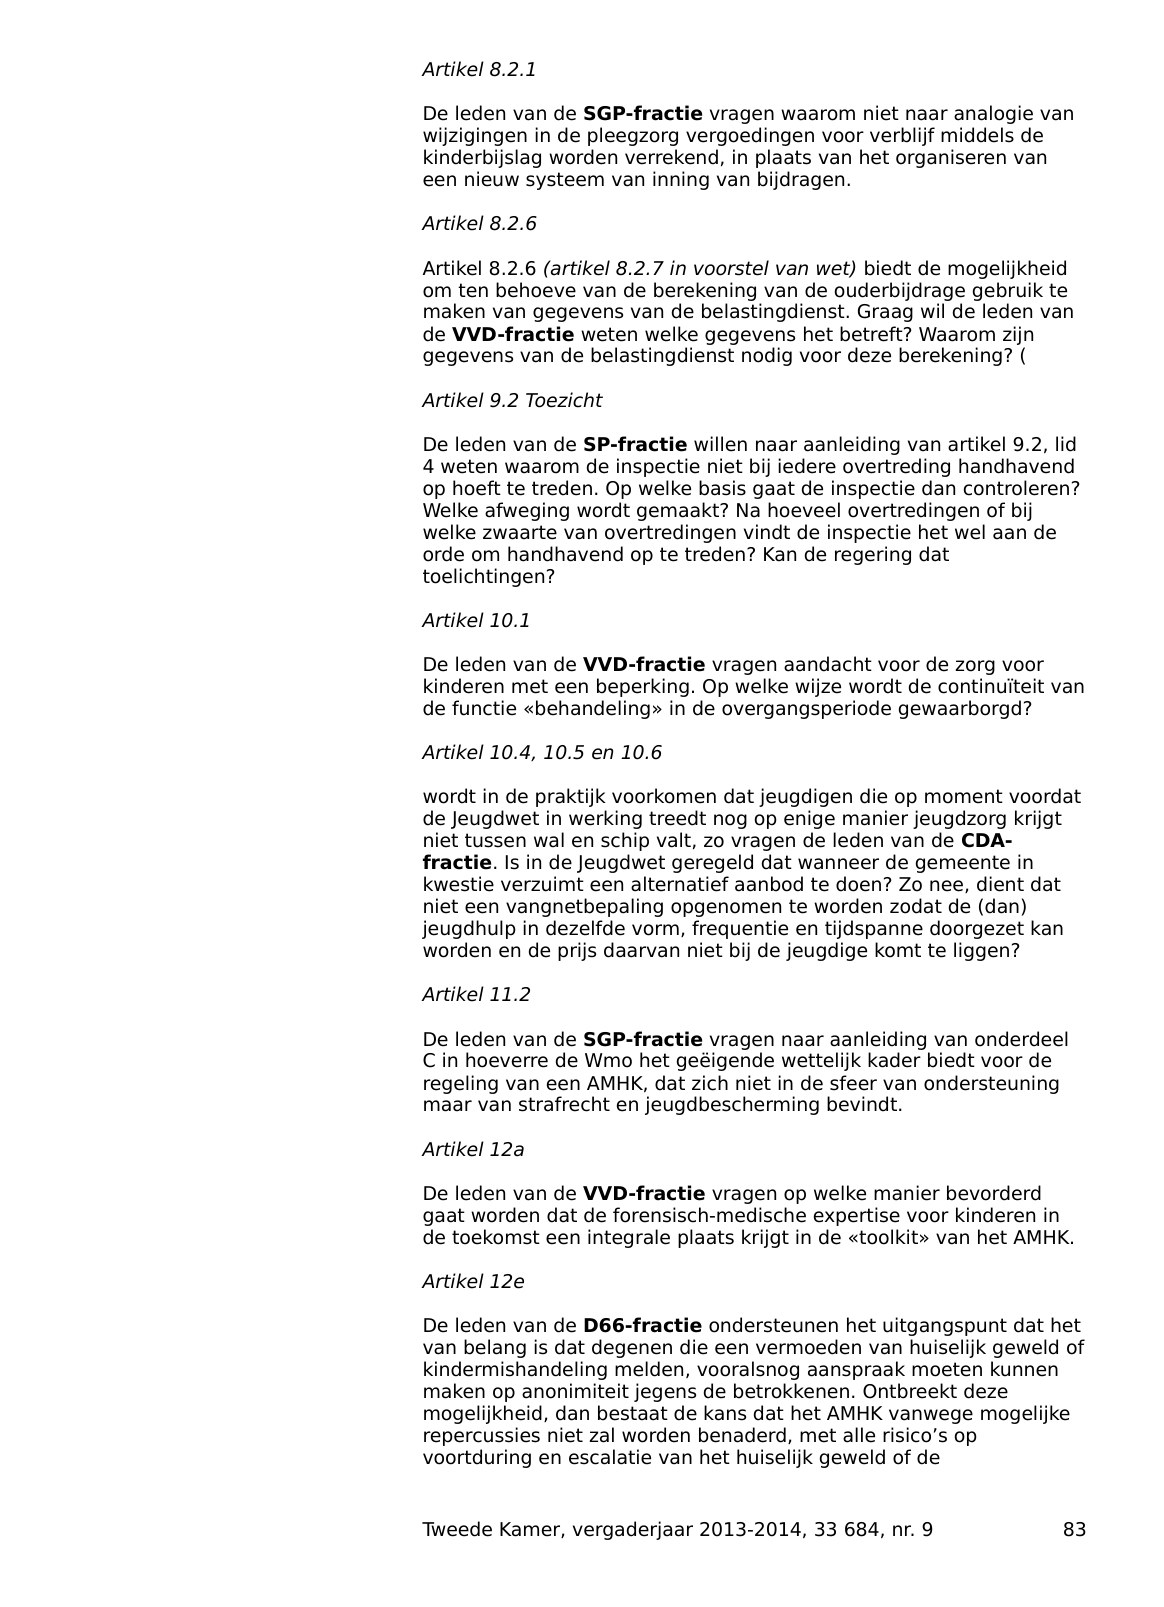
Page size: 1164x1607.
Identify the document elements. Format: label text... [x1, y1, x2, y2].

subtitle Artikel 12a [422, 1138, 1087, 1161]
text De leden van de SGP-fractie vragen naar aanleiding van onderdeel C in hoeverre de Wmo het geëigende wettelijk kader biedt voor de regeling van een AMHK, dat zich niet in de sfeer van ondersteuning maar van strafrecht en jeugdbescherming bevindt. [422, 1028, 1087, 1116]
subtitle Artikel 8.2.6 [422, 213, 1087, 235]
text De leden van de D66-fractie ondersteunen het uitgangspunt dat het van belang is dat degenen die een vermoeden van huiselijk geweld of kindermishandeling melden, vooralsnog aanspraak moeten kunnen maken op anonimiteit jegens de betrokkenen. Ontbreekt deze mogelijkheid, dan bestaat de kans dat het AMHK vanwege mogelijke repercussies niet zal worden benaderd, met alle risico’s op voortduring en escalatie van het huiselijk geweld of de [422, 1315, 1087, 1469]
text wordt in de praktijk voorkomen dat jeugdigen die op moment voordat de Jeugdwet in werking treedt nog op enige manier jeugdzorg krijgt niet tussen wal en schip valt, zo vragen de leden van de CDA-fractie. Is in de Jeugdwet geregeld dat wanneer de gemeente in kwestie verzuimt een alternatief aanbod te doen? Zo nee, dient dat niet een vangnetbepaling opgenomen te worden zodat de (dan) jeugdhulp in dezelfde vorm, frequentie en tijdspanne doorgezet kan worden en de prijs daarvan niet bij de jeugdige komt te liggen? [422, 786, 1087, 962]
subtitle Artikel 9.2 Toezicht [422, 389, 1087, 412]
text De leden van de VVD-fractie vragen aandacht voor de zorg voor kinderen met een beperking. Op welke wijze wordt de continuïteit van de functie «behandeling» in de overgangsperiode gewaarborgd? [422, 654, 1087, 720]
text Artikel 8.2.6 (artikel 8.2.7 in voorstel van wet) biedt de mogelijkheid om ten behoeve van de berekening van de ouderbijdrage gebruik te maken van gegevens van de belastingdienst. Graag wil de leden van de VVD-fractie weten welke gegevens het betreft? Waarom zijn gegevens van de belastingdienst nodig voor deze berekening? ( [422, 257, 1087, 367]
text De leden van de VVD-fractie vragen op welke manier bevorderd gaat worden dat de forensisch-medische expertise voor kinderen in de toekomst een integrale plaats krijgt in de «toolkit» van het AMHK. [422, 1183, 1087, 1249]
subtitle Artikel 8.2.1 [422, 59, 1087, 81]
subtitle Artikel 11.2 [422, 984, 1087, 1006]
text De leden van de SGP-fractie vragen waarom niet naar analogie van wijzigingen in de pleegzorg vergoedingen voor verblijf middels de kinderbijslag worden verrekend, in plaats van het organiseren van een nieuw systeem van inning van bijdragen. [422, 103, 1087, 191]
subtitle Artikel 10.4, 10.5 en 10.6 [422, 742, 1087, 764]
subtitle Artikel 10.1 [422, 610, 1087, 632]
text De leden van de SP-fractie willen naar aanleiding van artikel 9.2, lid 4 weten waarom de inspectie niet bij iedere overtreding handhavend op hoeft te treden. Op welke basis gaat de inspectie dan controleren? Welke afweging wordt gemaakt? Na hoeveel overtredingen of bij welke zwaarte van overtredingen vindt de inspectie het wel aan de orde om handhavend op te treden? Kan de regering dat toelichtingen? [422, 434, 1087, 588]
subtitle Artikel 12e [422, 1271, 1087, 1293]
